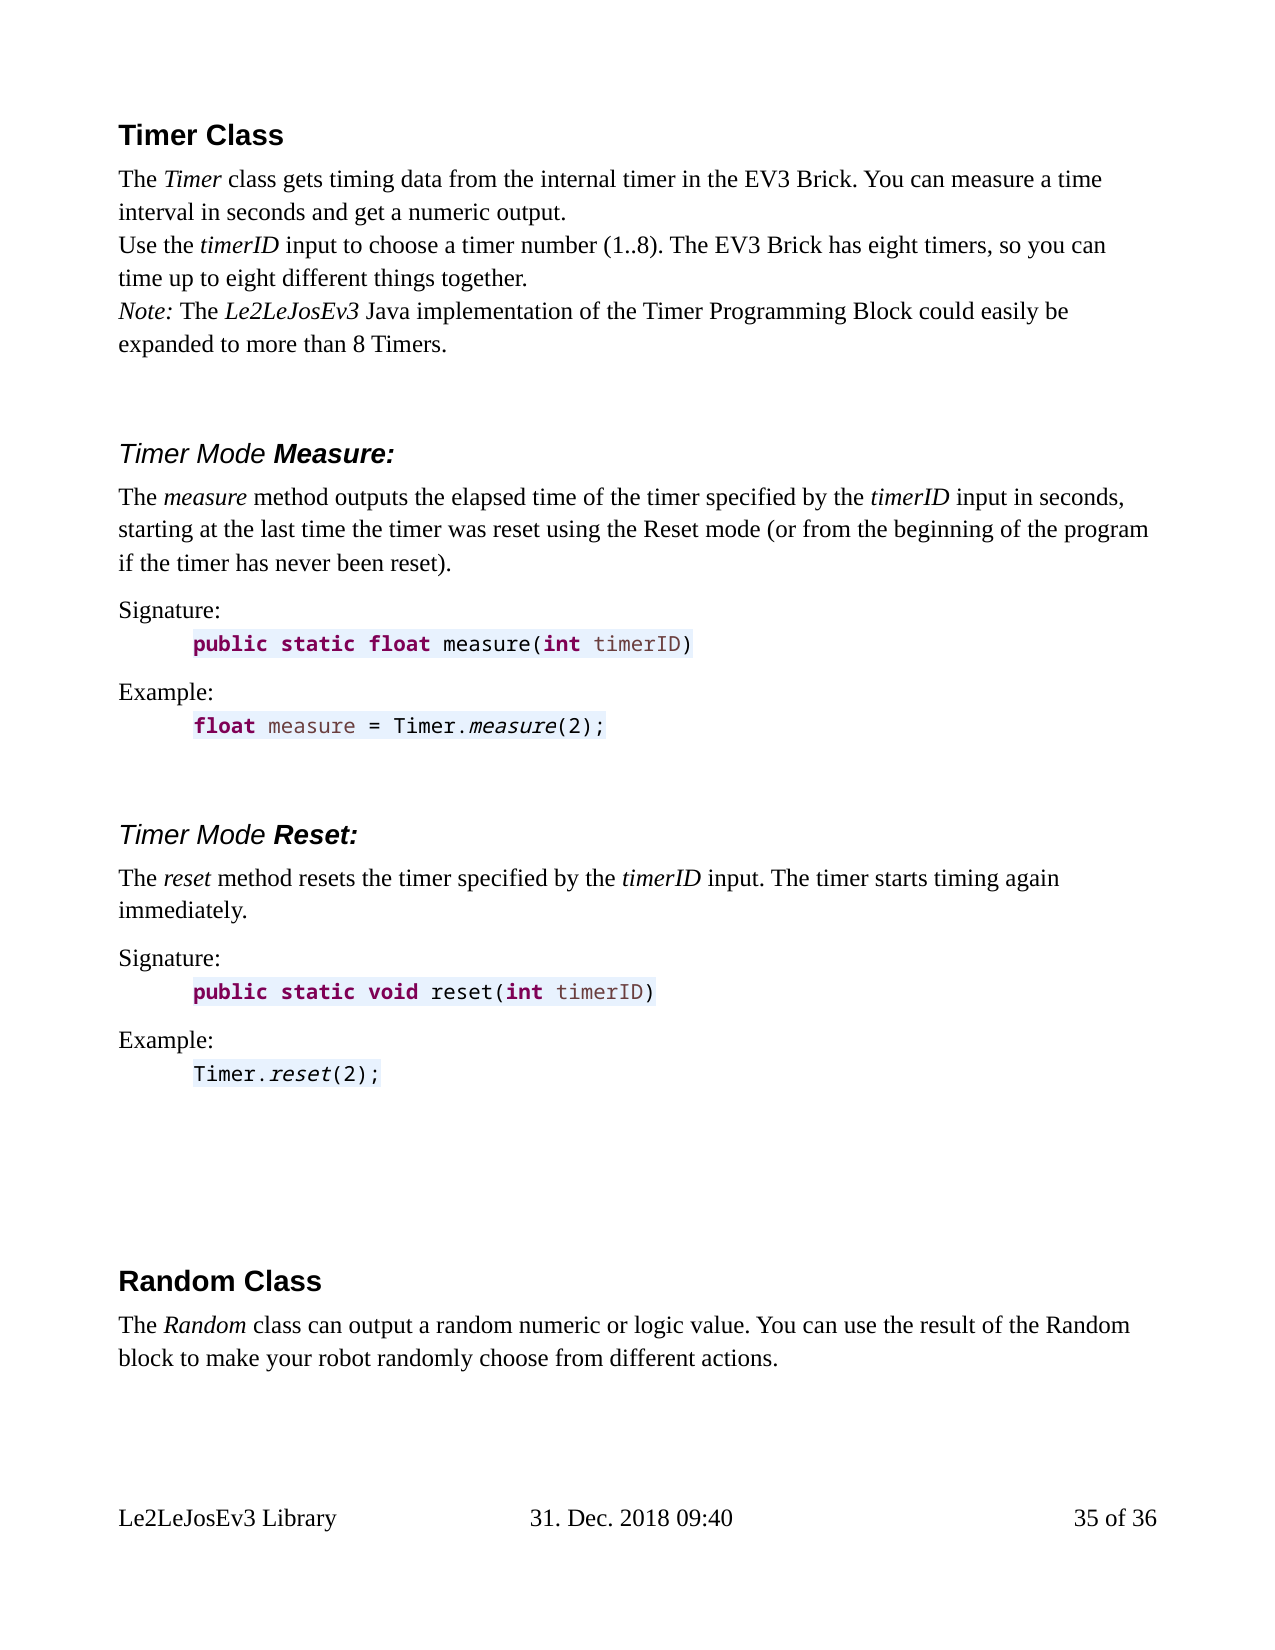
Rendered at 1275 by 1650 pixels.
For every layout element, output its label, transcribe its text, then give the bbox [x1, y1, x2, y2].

text The reset method resets the timer specified by the timerID input. The timer starts timing again immediately. [118, 863, 1157, 924]
text The measure method outputs the elapsed time of the timer specified by the timerID input in seconds, starting at the last time the timer was reset using the Reset mode (or from the beginning of the program if the timer has never been reset). [118, 482, 1157, 576]
subtitle Timer Mode Measure: [118, 437, 1157, 469]
subtitle Timer Class [118, 118, 1157, 152]
text Signature: public static void reset(int timerID) [118, 943, 1157, 1006]
subtitle Random Class [118, 1263, 1157, 1297]
text The Timer class gets timing data from the internal timer in the EV3 Brick. You can measure a time interval in seconds and get a numeric output. Use the timerID input to choose a timer number (1..8). The EV3 Brick has eight timers, so you can time up to eight different things together. Note: The Le2LeJosEv3 Java implementation of the Timer Programming Block could easily be expanded to more than 8 Timers. [118, 164, 1157, 358]
text Example: float measure = Timer.measure(2); [118, 677, 1157, 739]
text Signature: public static float measure(int timerID) [118, 595, 1157, 658]
text The Random class can output a random numeric or logic value. You can use the result of the Random block to make your robot randomly choose from different actions. [118, 1310, 1157, 1372]
text Example: Timer.reset(2); [118, 1025, 1157, 1087]
subtitle Timer Mode Reset: [118, 818, 1157, 850]
